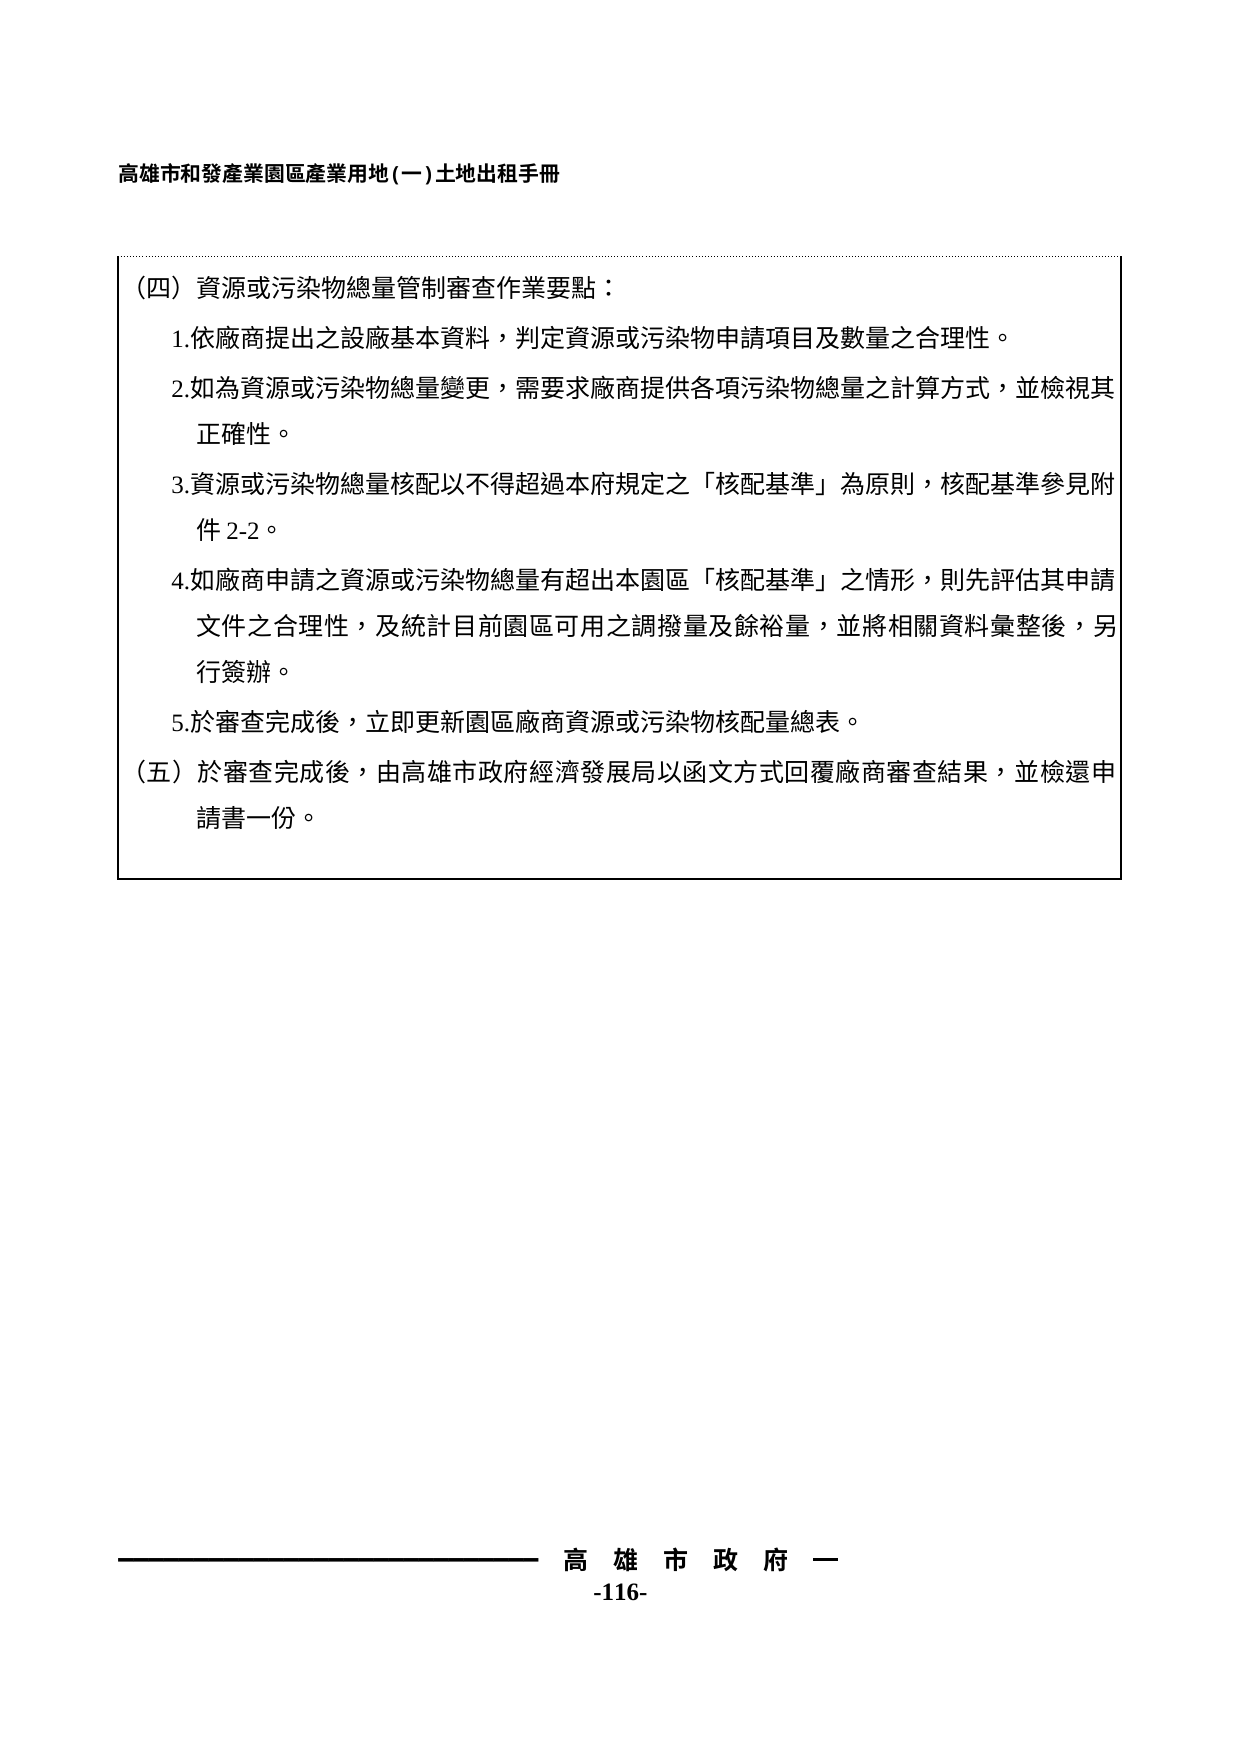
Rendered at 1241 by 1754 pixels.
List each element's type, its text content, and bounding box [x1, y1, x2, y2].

table_header （四）資源或污染物總量管制審查作業要點： 1.依廠商提出之設廠基本資料，判定資源或污染物申請項目及數量之合理性。 2.如為資源或污染物總量變更，需要求廠商提供各項污染物總量之計算方式，並檢視其正確性。 3.資源或污染物總量核配以不得超過本府規定之「核配基準」為原則，核配基準參見附件2-2。 4.如廠商申請之資源或污染物總量有超出本園區「核配基準」之情形，則先評估其申請文件之合理性，及統計目前園區可用之調撥量及餘裕量，並將相關資料彙整後，另行簽辦。 5.於審查完成後，立即更新園區廠商資源或污染物核配量總表。 （五）於審查完成後，由高雄市政府經濟發展局以函文方式回覆廠商審查結果，並檢還申請書一份。 [119, 256, 1120, 878]
